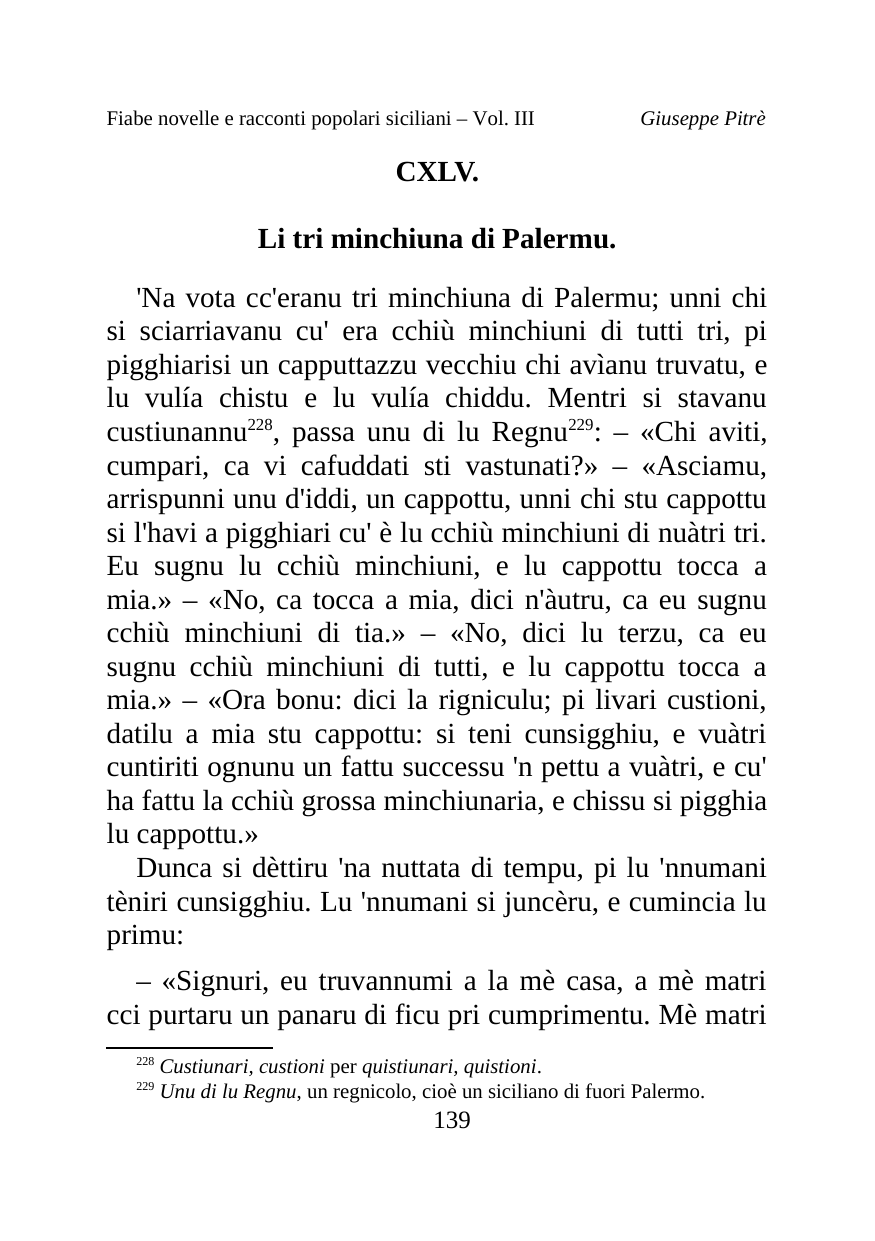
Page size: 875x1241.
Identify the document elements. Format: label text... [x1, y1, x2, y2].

text Unu di lu Regnu, un regnicolo, cioè un siciliano di fuori Palermo. [106, 1078, 768, 1103]
text – «Signuri, eu truvannumi a la mè casa, a mè matri cci purtaru un panaru di ficu pri cumprimentu. Mè matri [106, 963, 768, 1030]
text Custiunari, custioni per quistiunari, quistioni. [106, 1054, 768, 1078]
text 'Na vota cc'eranu tri minchiuna di Palermu; unni chi si sciarriavanu cu' era cchiù minchiuni di tutti tri, pi pigghiarisi un capputtazzu vecchiu chi avìanu truvatu, e lu vulía chistu e lu vulía chiddu. Mentri si stavanu custiunannu, passa unu di lu Regnu: – «Chi aviti, cumpari, ca vi cafuddati sti vastunati?» – «Asciamu, arrispunni unu d'iddi, un cappottu, unni chi stu cappottu si l'havi a pigghiari cu' è lu cchiù minchiuni di nuàtri tri. Eu sugnu lu cchiù minchiuni, e lu cappottu tocca a mia.» – «No, ca tocca a mia, dici n'àutru, ca eu sugnu cchiù minchiuni di tia.» – «No, dici lu terzu, ca eu sugnu cchiù minchiuni di tutti, e lu cappottu tocca a mia.» – «Ora bonu: dici la rigniculu; pi livari custioni, datilu a mia stu cappottu: si teni cunsigghiu, e vuàtri cuntiriti ognunu un fattu successu 'n pettu a vuàtri, e cu' ha fattu la cchiù grossa minchiunaria, e chissu si pigghia lu cappottu.» [106, 280, 768, 850]
text Dunca si dèttiru 'na nuttata di tempu, pi lu 'nnumani tèniri cunsigghiu. Lu 'nnumani si juncèru, e cumincia lu primu: [106, 850, 768, 951]
subtitle CXLV. Li tri minchiuna di Palermu. [106, 154, 768, 255]
